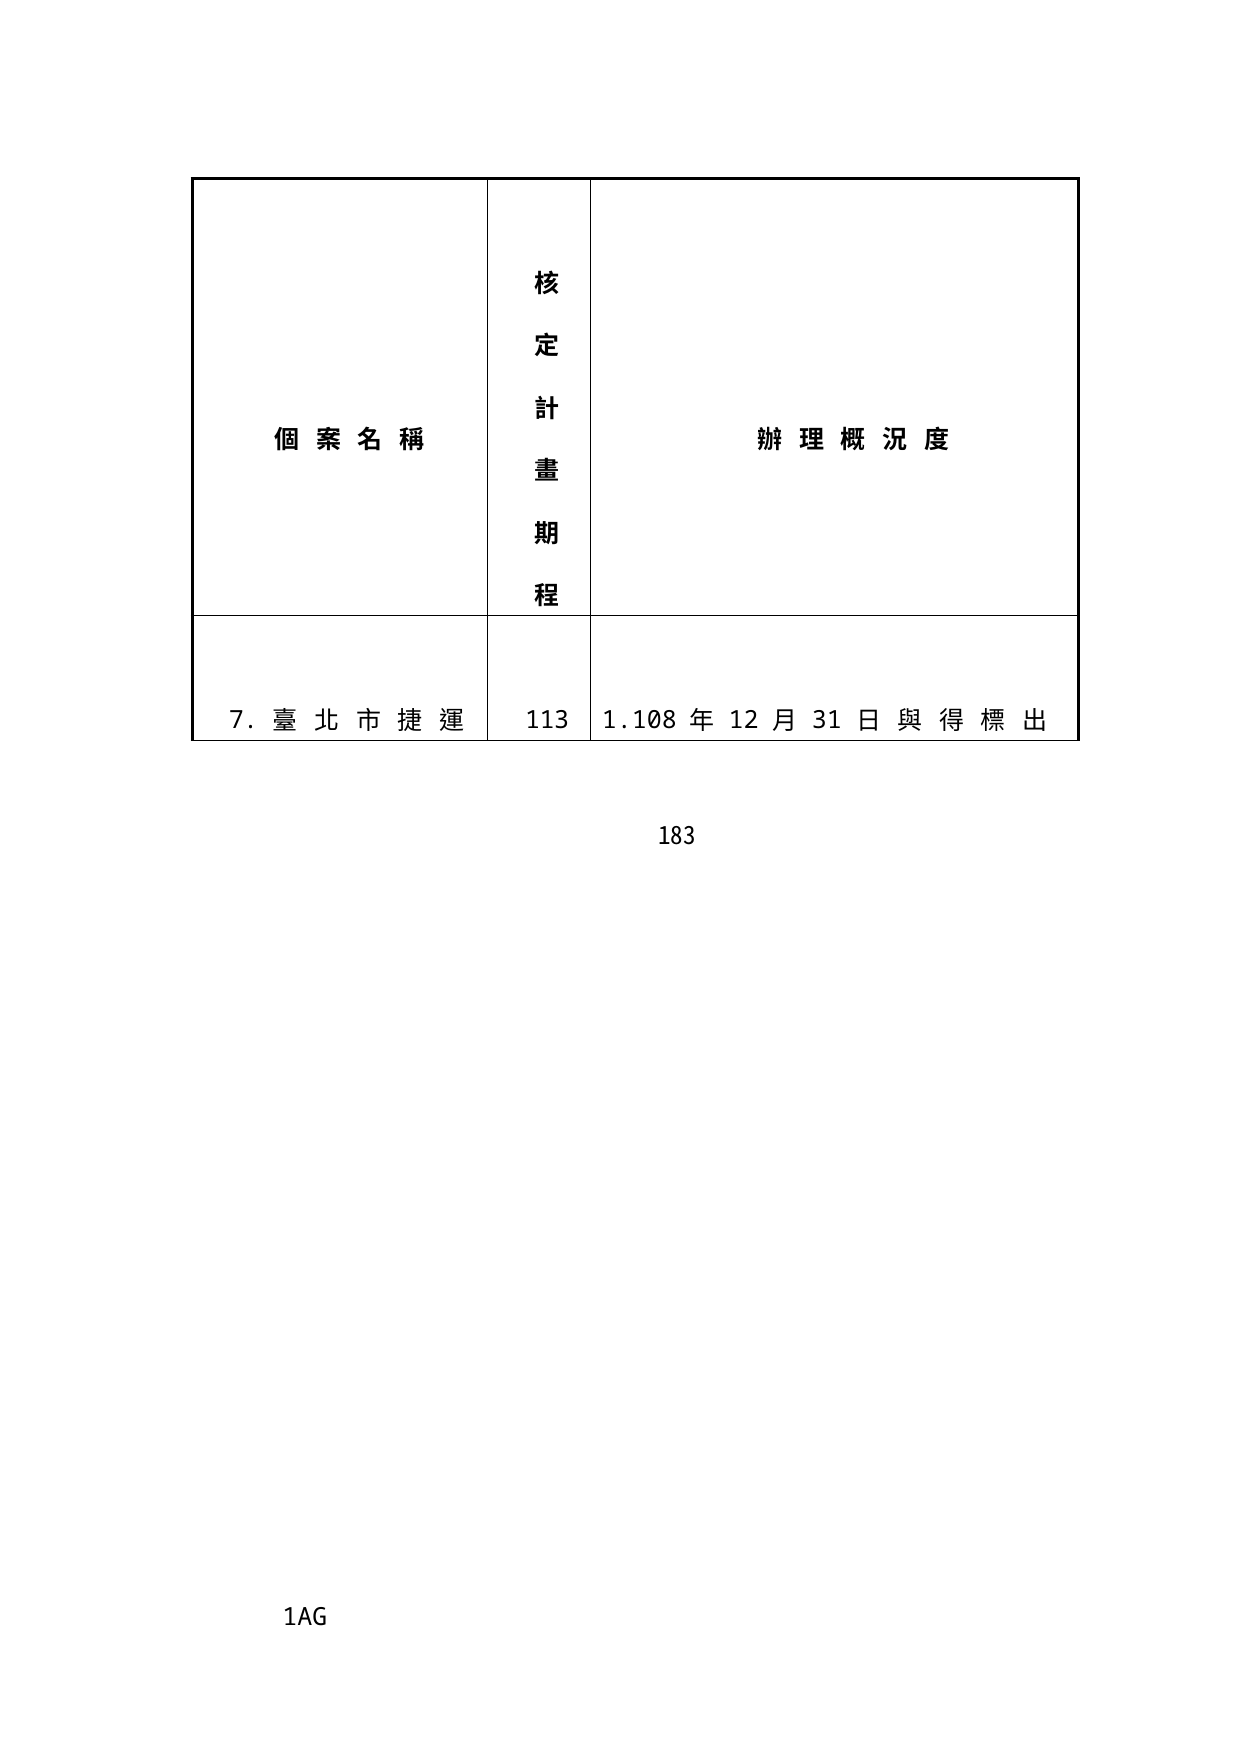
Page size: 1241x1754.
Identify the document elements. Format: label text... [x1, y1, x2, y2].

table_header 核定計畫期程 [488, 180, 590, 615]
table_header 個案名稱 [194, 180, 487, 615]
table_cell 7.臺北市捷運 [194, 616, 487, 740]
table_cell 1.108年12月31日與得標出 [591, 616, 1077, 740]
table_cell 113 [488, 616, 590, 740]
table_header 辦理概況度 [591, 180, 1077, 615]
